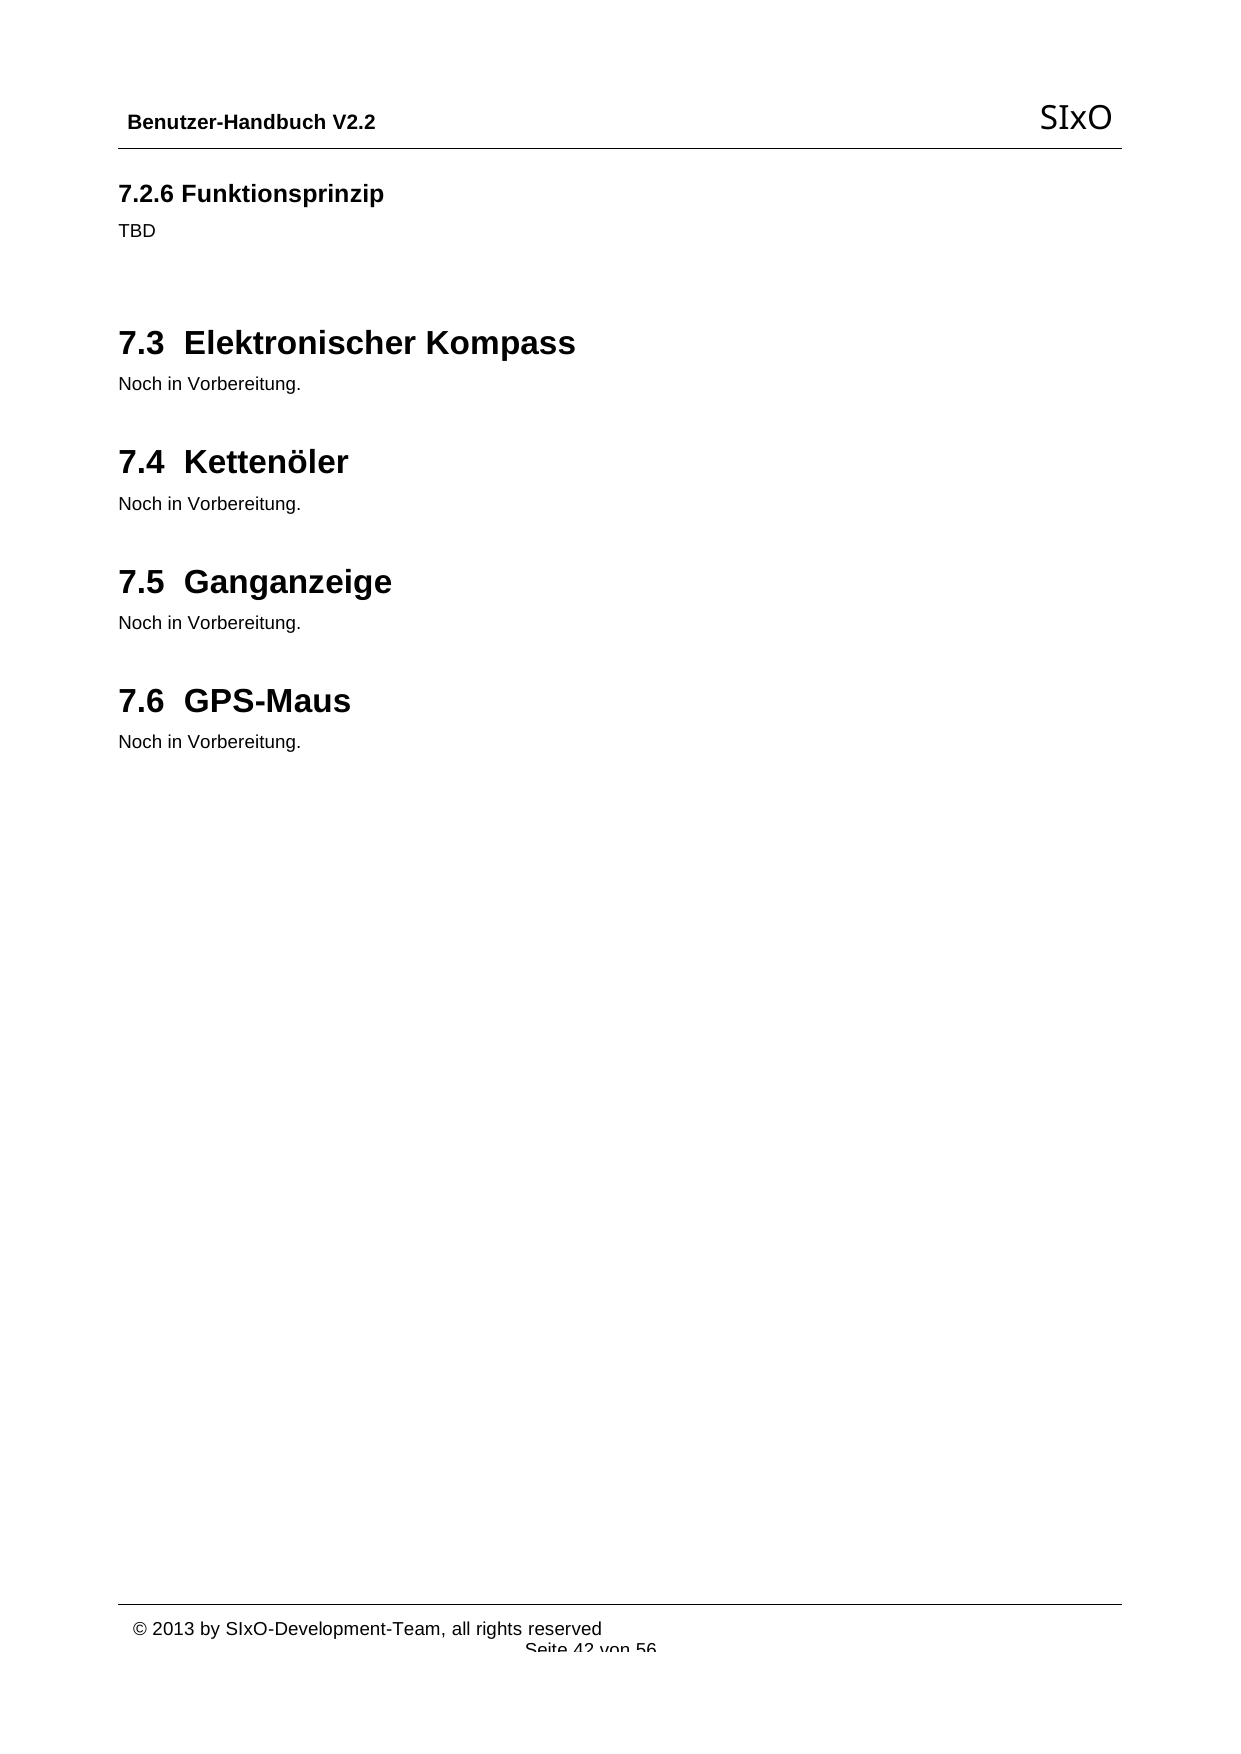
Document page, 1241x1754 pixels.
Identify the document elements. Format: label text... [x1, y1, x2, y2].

text Noch in Vorbereitung. [118, 612, 1122, 633]
subtitle Ganganzeige [118, 563, 1122, 600]
subtitle Funktionsprinzip [118, 180, 1122, 208]
subtitle Kettenöler [118, 443, 1122, 481]
text Noch in Vorbereitung. [118, 732, 1122, 753]
subtitle Elektronischer Kompass [118, 324, 1122, 361]
subtitle GPS-Maus [118, 682, 1122, 719]
text TBD [118, 221, 1122, 242]
text Noch in Vorbereitung. [118, 374, 1122, 395]
text Noch in Vorbereitung. [118, 493, 1122, 514]
